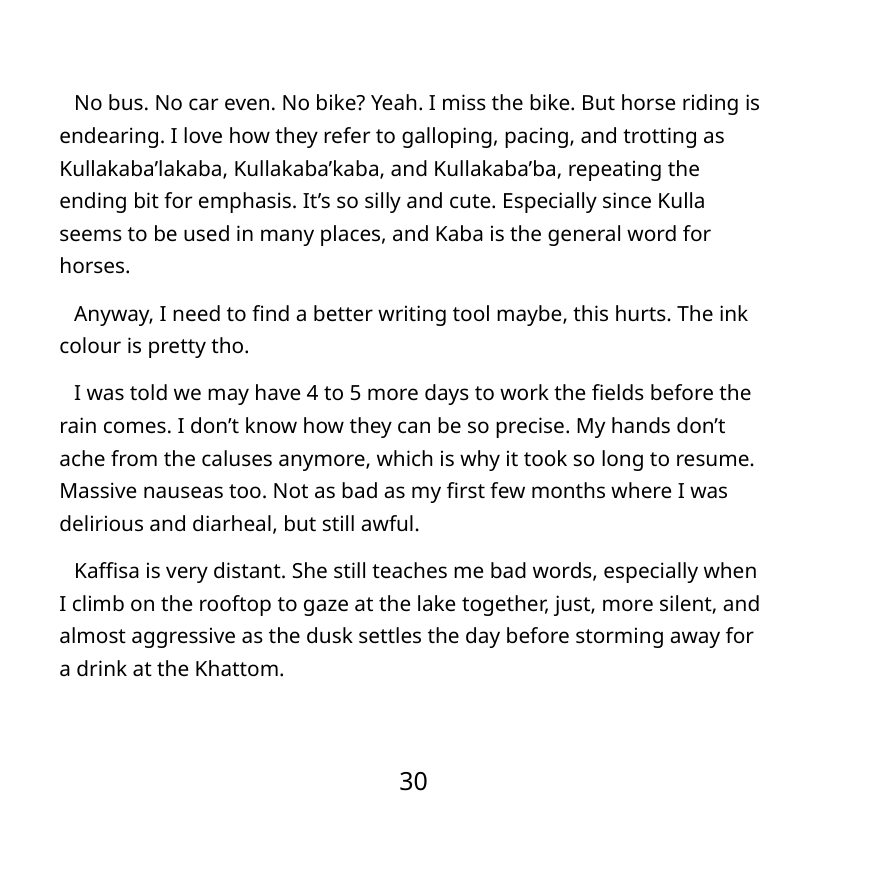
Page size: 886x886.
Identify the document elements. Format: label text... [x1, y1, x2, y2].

text Anyway, I need to find a better writing tool maybe, this hurts. The ink colour is pretty tho. [59, 299, 768, 360]
text I was told we may have 4 to 5 more days to work the fields before the rain comes. I don’t know how they can be so precise. My hands don’t ache from the caluses anymore, which is why it took so long to resume. Massive nauseas too. Not as bad as my first few months where I was delirious and diarheal, but still awful. [59, 378, 768, 537]
text No bus. No car even. No bike? Yeah. I miss the bike. But horse riding is endearing. I love how they refer to galloping, pacing, and trotting as Kullakaba’lakaba, Kullakaba’kaba, and Kullakaba’ba, repeating the ending bit for emphasis. It’s so silly and cute. Especially since Kulla seems to be used in many places, and Kaba is the general word for horses. [59, 88, 768, 280]
text Kaffisa is very distant. She still teaches me bad words, especially when I climb on the rooftop to gaze at the lake together, just, more silent, and almost aggressive as the dusk settles the day before storming away for a drink at the Khattom. [59, 556, 768, 682]
